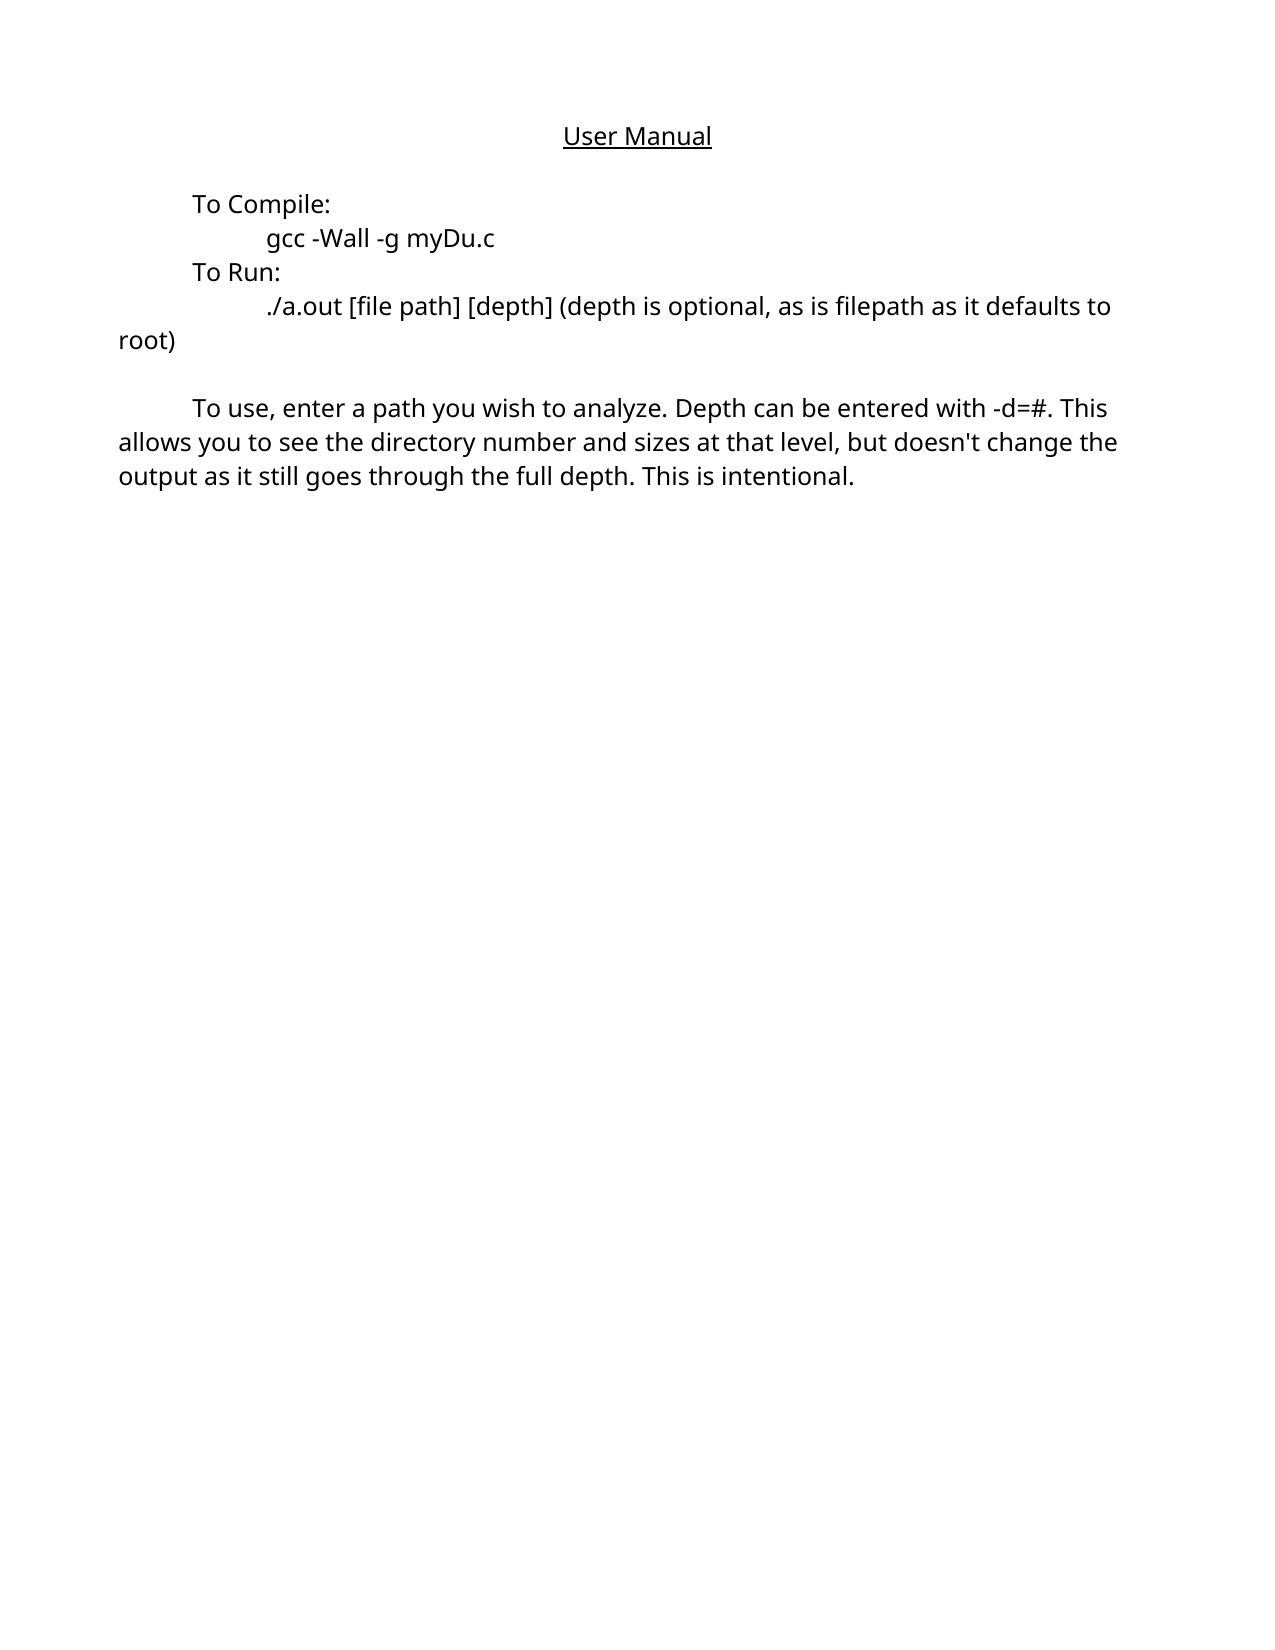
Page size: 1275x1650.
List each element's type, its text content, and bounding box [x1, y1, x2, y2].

text To Run: [118, 254, 1157, 288]
text User Manual [118, 118, 1157, 152]
text To use, enter a path you wish to analyze. Depth can be entered with -d=#. This allows you to see the directory number and sizes at that level, but doesn't change the output as it still goes through the full depth. This is intentional. [118, 391, 1157, 493]
text ./a.out [file path] [depth] (depth is optional, as is filepath as it defaults to root) [118, 288, 1157, 357]
text To Compile: [118, 186, 1157, 220]
text gcc -Wall -g myDu.c [118, 220, 1157, 254]
